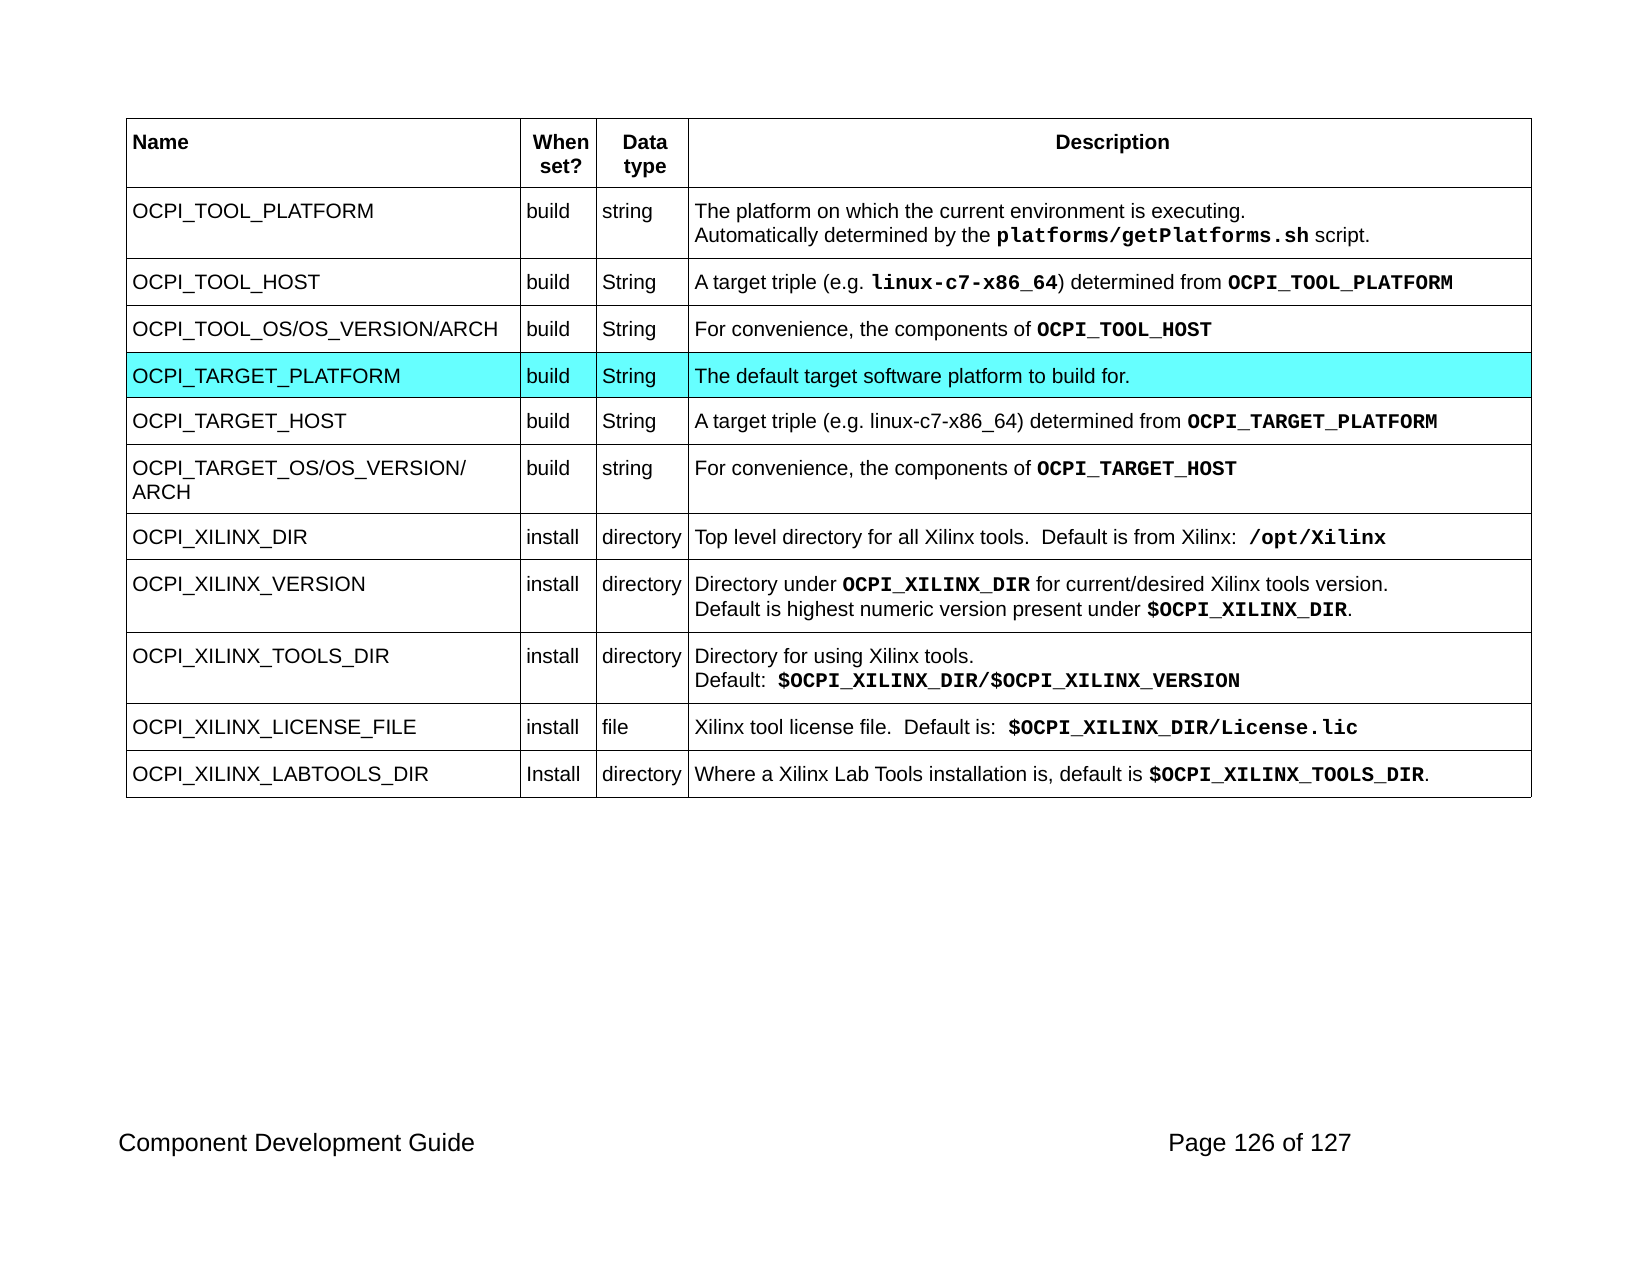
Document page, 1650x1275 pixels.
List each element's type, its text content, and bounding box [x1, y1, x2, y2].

table_cell string [597, 188, 688, 258]
table_cell For convenience, the components of OCPI_TOOL_HOST [689, 306, 1531, 352]
table_cell Xilinx tool license file. Default is: $OCPI_XILINX_DIR/License.lic [689, 704, 1531, 750]
table_cell build [521, 398, 596, 443]
table_cell OCPI_XILINX_TOOLS_DIR [127, 633, 520, 703]
table_cell OCPI_TARGET_OS/OS_VERSION/ARCH [127, 445, 520, 512]
table_cell OCPI_TARGET_HOST [127, 398, 520, 443]
table_cell directory [597, 514, 688, 559]
table_cell directory [597, 560, 688, 632]
table_cell The default target software platform to build for. [689, 353, 1531, 397]
table_cell String [597, 398, 688, 443]
table_header Name [127, 119, 520, 187]
table_cell build [521, 259, 596, 305]
table_cell Directory under OCPI_XILINX_DIR for current/desired Xilinx tools version. Default is highest numeric version present under $OCPI_XILINX_DIR. [689, 560, 1531, 632]
table_cell install [521, 633, 596, 703]
table_cell install [521, 514, 596, 559]
table_cell The platform on which the current environment is executing. Automatically determined by the platforms/getPlatforms.sh script. [689, 188, 1531, 258]
table_cell directory [597, 633, 688, 703]
table_cell build [521, 188, 596, 258]
table_cell A target triple (e.g. linux-c7-x86_64) determined from OCPI_TOOL_PLATFORM [689, 259, 1531, 305]
table_cell String [597, 353, 688, 397]
table_header Description [689, 119, 1531, 187]
table_cell Top level directory for all Xilinx tools. Default is from Xilinx: /opt/Xilinx [689, 514, 1531, 559]
table_cell OCPI_XILINX_VERSION [127, 560, 520, 632]
table_cell directory [597, 751, 688, 797]
table_cell OCPI_TOOL_PLATFORM [127, 188, 520, 258]
table_cell Install [521, 751, 596, 797]
table_cell String [597, 306, 688, 352]
table_cell OCPI_XILINX_LABTOOLS_DIR [127, 751, 520, 797]
table_cell file [597, 704, 688, 750]
table_header Data type [597, 119, 688, 187]
table_cell install [521, 560, 596, 632]
table_cell Directory for using Xilinx tools. Default: $OCPI_XILINX_DIR/$OCPI_XILINX_VERSION [689, 633, 1531, 703]
table_cell OCPI_XILINX_DIR [127, 514, 520, 559]
table_cell build [521, 353, 596, 397]
table_cell string [597, 445, 688, 512]
table_cell build [521, 306, 596, 352]
table_cell For convenience, the components of OCPI_TARGET_HOST [689, 445, 1531, 512]
table_cell install [521, 704, 596, 750]
table_cell OCPI_TOOL_OS/OS_VERSION/ARCH [127, 306, 520, 352]
table_cell A target triple (e.g. linux-c7-x86_64) determined from OCPI_TARGET_PLATFORM [689, 398, 1531, 443]
table_cell OCPI_TOOL_HOST [127, 259, 520, 305]
table_cell String [597, 259, 688, 305]
table_cell build [521, 445, 596, 512]
table_cell OCPI_TARGET_PLATFORM [127, 353, 520, 397]
table_cell Where a Xilinx Lab Tools installation is, default is $OCPI_XILINX_TOOLS_DIR. [689, 751, 1531, 797]
table_header When set? [521, 119, 596, 187]
table_cell OCPI_XILINX_LICENSE_FILE [127, 704, 520, 750]
